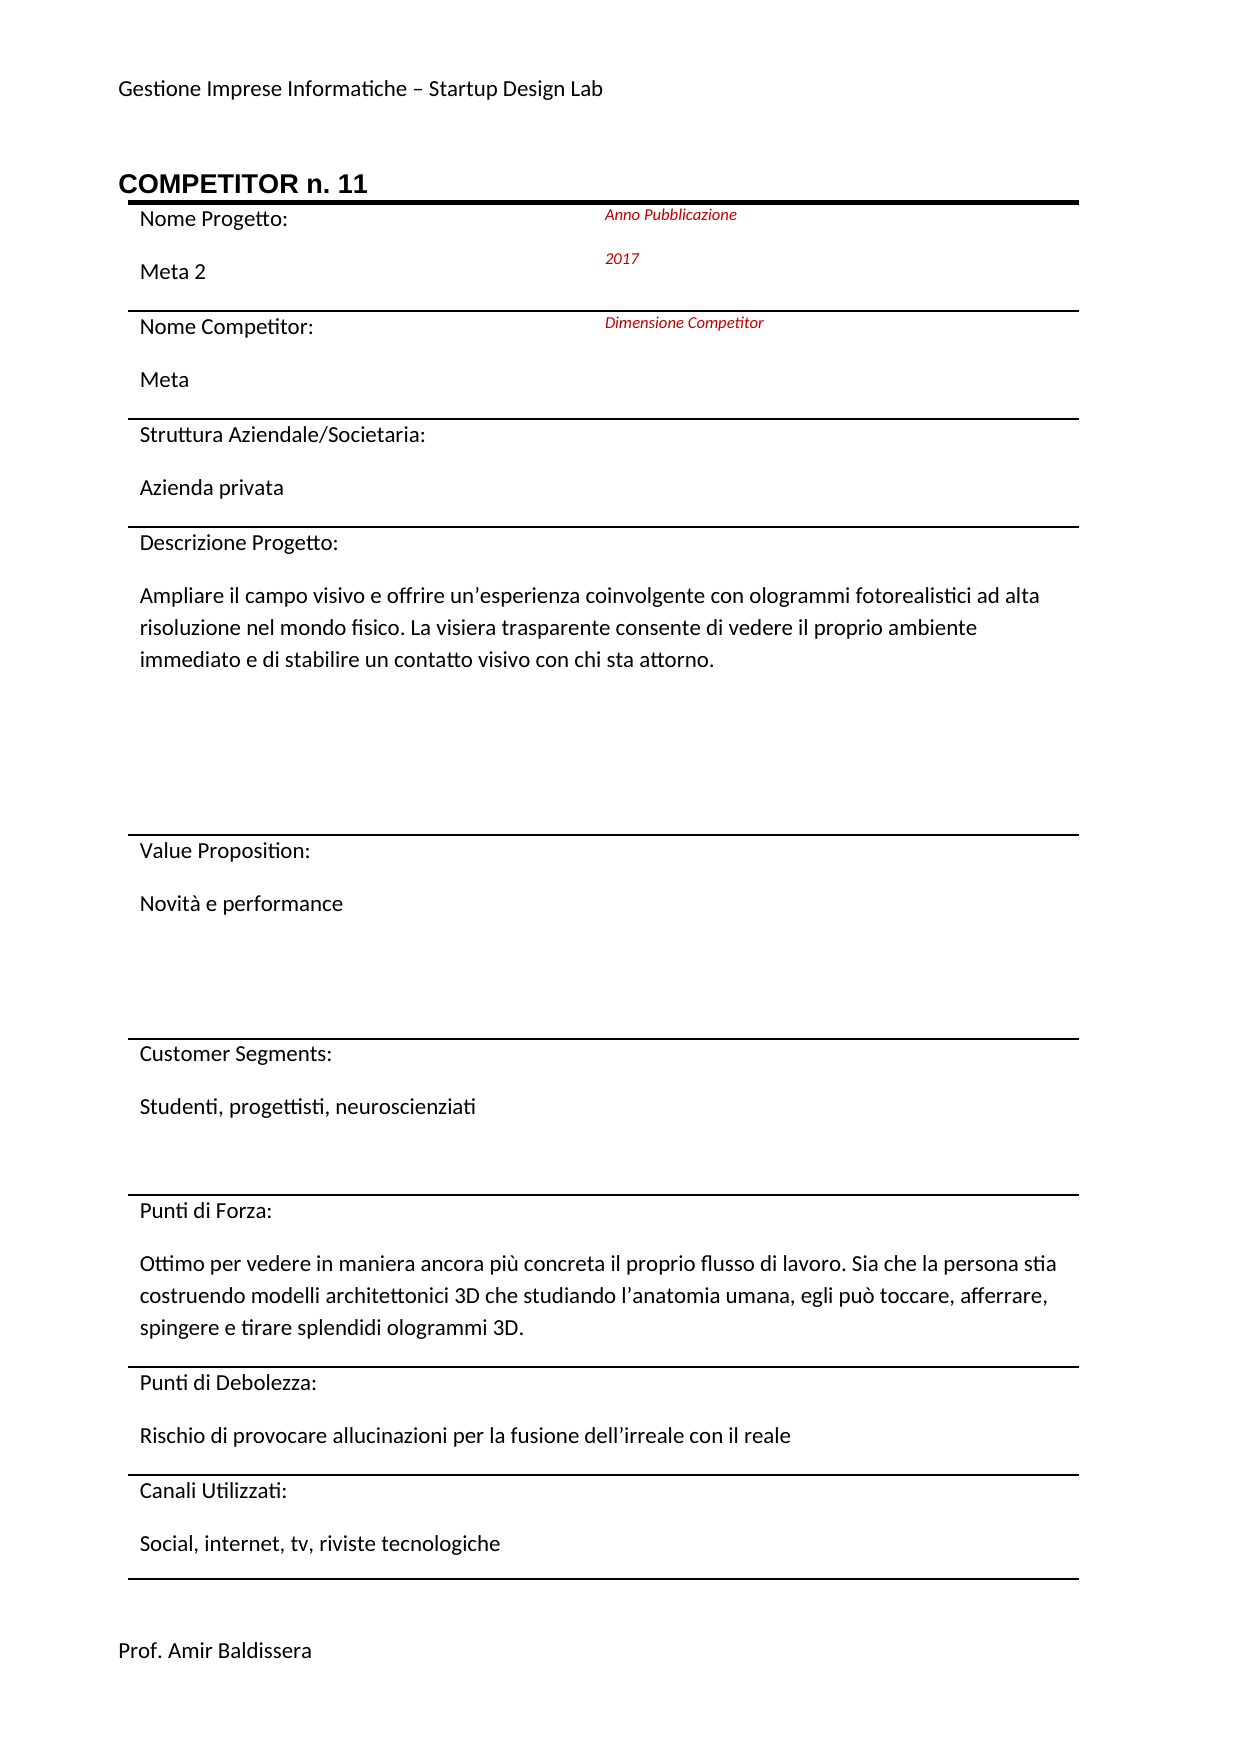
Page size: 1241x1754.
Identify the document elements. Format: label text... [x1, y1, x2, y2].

table_header Anno Pubblicazione 2017 [594, 205, 1078, 310]
table_cell Struttura Aziendale/Societaria: Azienda privata [128, 420, 1078, 526]
table_cell Descrizione Progetto: Ampliare il campo visivo e offrire un’esperienza coinvolgente con ologrammi fotorealistici ad alta risoluzione nel mondo fisico. La visiera trasparente consente di vedere il proprio ambiente immediato e di stabilire un contatto visivo con chi sta attorno. [128, 528, 1078, 834]
table_cell Punti di Forza: Ottimo per vedere in maniera ancora più concreta il proprio flusso di lavoro. Sia che la persona stia costruendo modelli architettonici 3D che studiando l’anatomia umana, egli può toccare, afferrare, spingere e tirare splendidi ologrammi 3D. [128, 1196, 1078, 1366]
table_cell Punti di Debolezza: Rischio di provocare allucinazioni per la fusione dell’irreale con il reale [128, 1368, 1078, 1474]
table_cell Canali Utilizzati: Social, internet, tv, riviste tecnologiche [128, 1476, 1078, 1578]
subtitle COMPETITOR n. 11 [118, 168, 1122, 200]
table_cell Dimensione Competitor [594, 312, 1078, 418]
table_cell Nome Competitor: Meta [128, 312, 593, 418]
table_header Nome Progetto: Meta 2 [128, 205, 593, 310]
table_cell Value Proposition: Novità e performance [128, 836, 1078, 1037]
table_cell Customer Segments: Studenti, progettisti, neuroscienziati [128, 1040, 1078, 1194]
